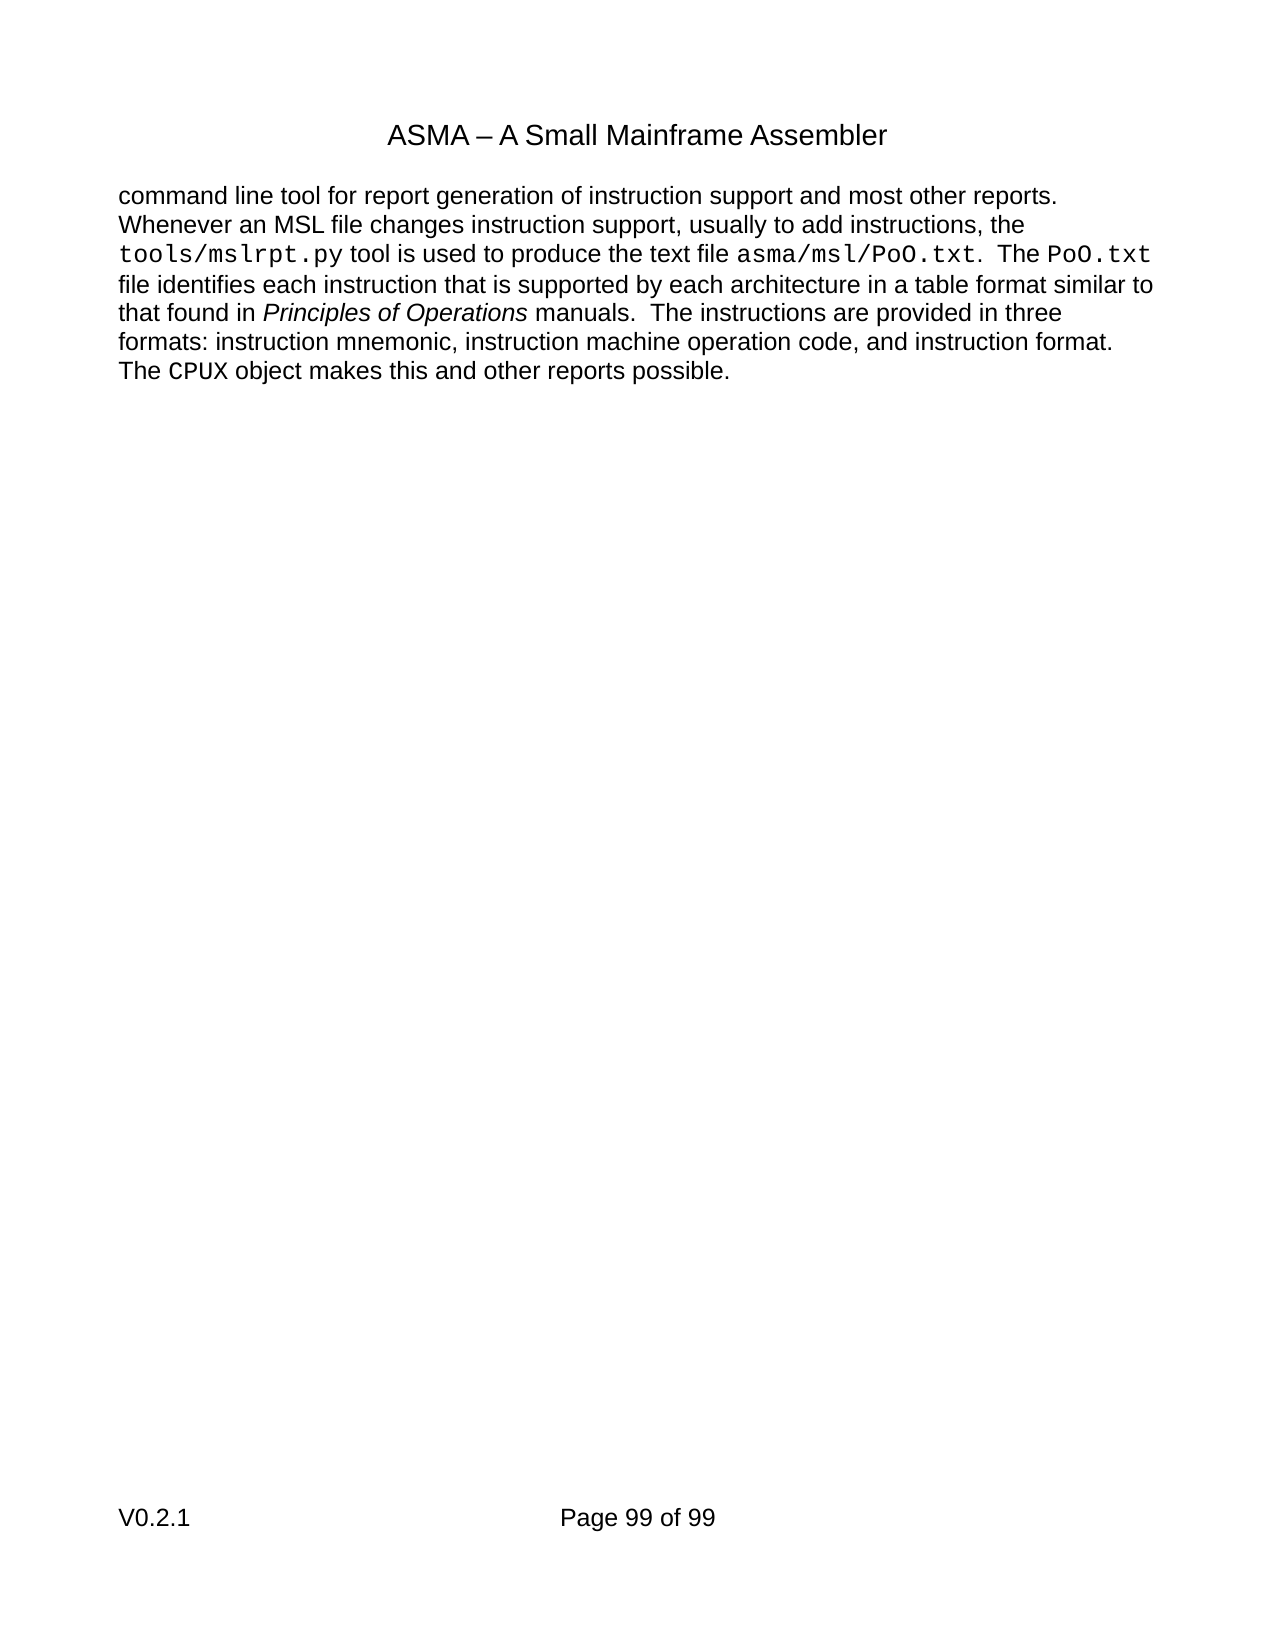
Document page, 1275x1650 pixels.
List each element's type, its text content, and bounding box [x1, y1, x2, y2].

text command line tool for report generation of instruction support and most other reports. Whenever an MSL file changes instruction support, usually to add instructions, the tools/mslrpt.py tool is used to produce the text file asma/msl/PoO.txt. The PoO.txt file identifies each instruction that is supported by each architecture in a table format similar to that found in Principles of Operations manuals. The instructions are provided in three formats: instruction mnemonic, instruction machine operation code, and instruction format. The CPUX object makes this and other reports possible. [118, 181, 1157, 387]
